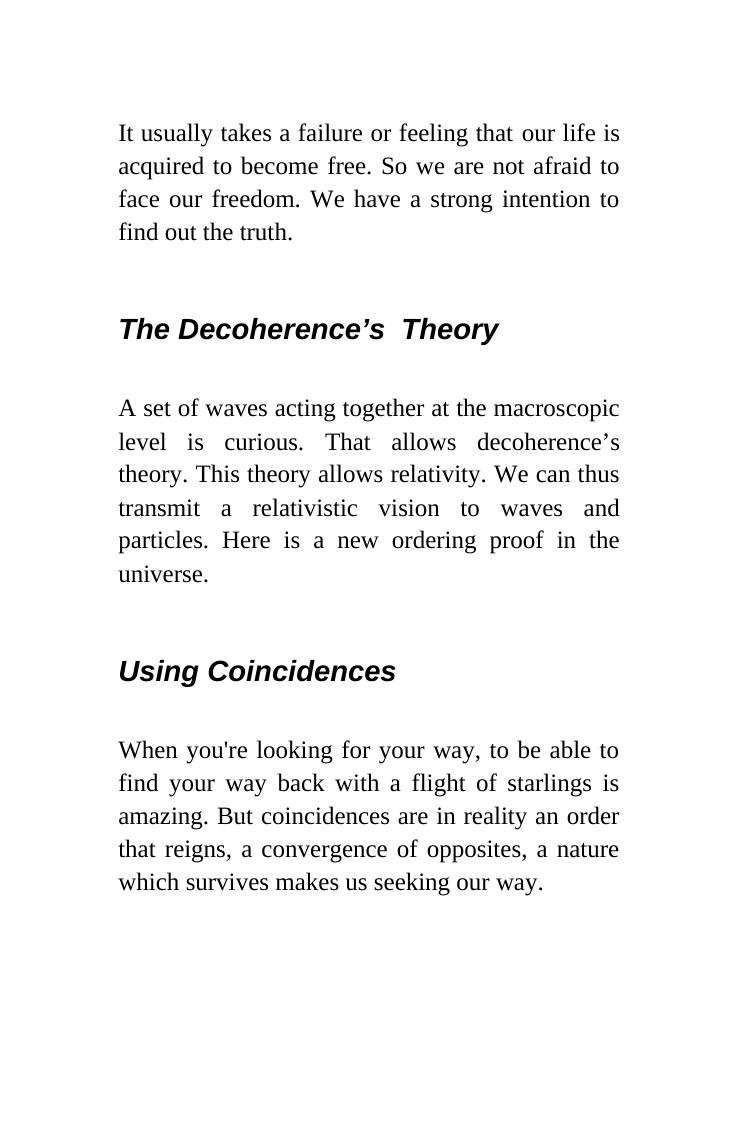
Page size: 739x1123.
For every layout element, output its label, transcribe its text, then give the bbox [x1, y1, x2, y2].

subtitle Using Coincidences [118, 654, 620, 687]
text A set of waves acting together at the macroscopic level is curious. That allows decoherence’s theory. This theory allows relativity. We can thus transmit a relativistic vision to waves and particles. Here is a new ordering proof in the universe. [118, 393, 620, 587]
text It usually takes a failure or feeling that our life is acquired to become free. So we are not afraid to face our freedom. We have a strong intention to find out the truth. [118, 118, 620, 246]
subtitle The Decoherence’s Theory [118, 312, 620, 346]
text When you're looking for your way, to be able to find your way back with a flight of starlings is amazing. But coincidences are in reality an order that reigns, a convergence of opposites, a nature which survives makes us seeking our way. [118, 735, 620, 896]
